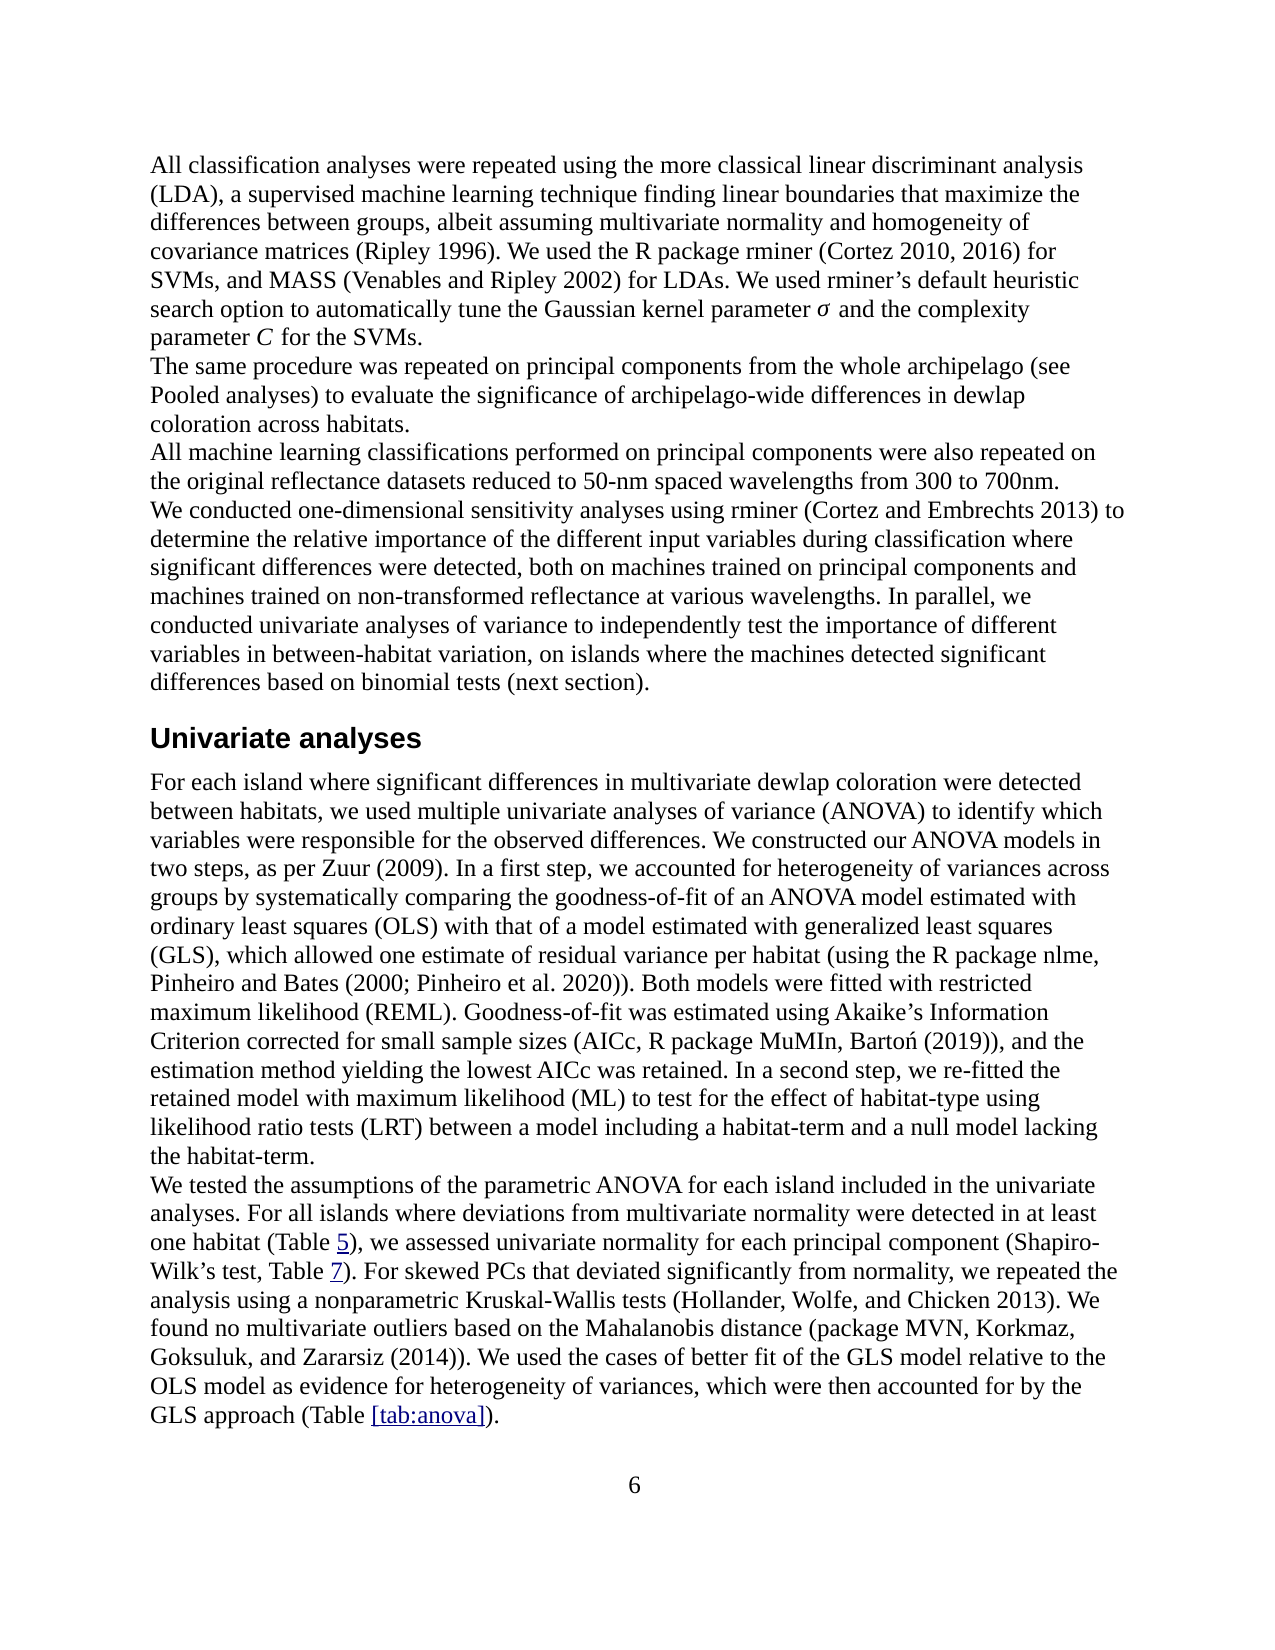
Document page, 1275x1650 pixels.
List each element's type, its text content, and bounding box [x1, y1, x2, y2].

subtitle Univariate analyses [150, 721, 1125, 755]
text For each island where significant differences in multivariate dewlap coloration were detected between habitats, we used multiple univariate analyses of variance (ANOVA) to identify which variables were responsible for the observed differences. We constructed our ANOVA models in two steps, as per Zuur (2009). In a first step, we accounted for heterogeneity of variances across groups by systematically comparing the goodness-of-fit of an ANOVA model estimated with ordinary least squares (OLS) with that of a model estimated with generalized least squares (GLS), which allowed one estimate of residual variance per habitat (using the R package nlme, Pinheiro and Bates (2000; Pinheiro et al. 2020)). Both models were fitted with restricted maximum likelihood (REML). Goodness-of-fit was estimated using Akaike’s Information Criterion corrected for small sample sizes (AICc, R package MuMIn, Bartoń (2019)), and the estimation method yielding the lowest AICc was retained. In a second step, we re-fitted the retained model with maximum likelihood (ML) to test for the effect of habitat-type using likelihood ratio tests (LRT) between a model including a habitat-term and a null model lacking the habitat-term. We tested the assumptions of the parametric ANOVA for each island included in the univariate analyses. For all islands where deviations from multivariate normality were detected in at least one habitat (Table 5), we assessed univariate normality for each principal component (Shapiro-Wilk’s test, Table 7). For skewed PCs that deviated significantly from normality, we repeated the analysis using a nonparametric Kruskal-Wallis tests (Hollander, Wolfe, and Chicken 2013). We found no multivariate outliers based on the Mahalanobis distance (package MVN, Korkmaz, Goksuluk, and Zararsiz (2014)). We used the cases of better fit of the GLS model relative to the OLS model as evidence for heterogeneity of variances, which were then accounted for by the GLS approach (Table [tab:anova]). [150, 767, 1125, 1428]
text All classification analyses were repeated using the more classical linear discriminant analysis (LDA), a supervised machine learning technique finding linear boundaries that maximize the differences between groups, albeit assuming multivariate normality and homogeneity of covariance matrices (Ripley 1996). We used the R package rminer (Cortez 2010, 2016) for SVMs, and MASS (Venables and Ripley 2002) for LDAs. We used rminer’s default heuristic search option to automatically tune the Gaussian kernel parameter and the complexity parameter for the SVMs. The same procedure was repeated on principal components from the whole archipelago (see Pooled analyses) to evaluate the significance of archipelago-wide differences in dewlap coloration across habitats. All machine learning classifications performed on principal components were also repeated on the original reflectance datasets reduced to 50-nm spaced wavelengths from 300 to 700nm. We conducted one-dimensional sensitivity analyses using rminer (Cortez and Embrechts 2013) to determine the relative importance of the different input variables during classification where significant differences were detected, both on machines trained on principal components and machines trained on non-transformed reflectance at various wavelengths. In parallel, we conducted univariate analyses of variance to independently test the importance of different variables in between-habitat variation, on islands where the machines detected significant differences based on binomial tests (next section). [150, 150, 1125, 696]
